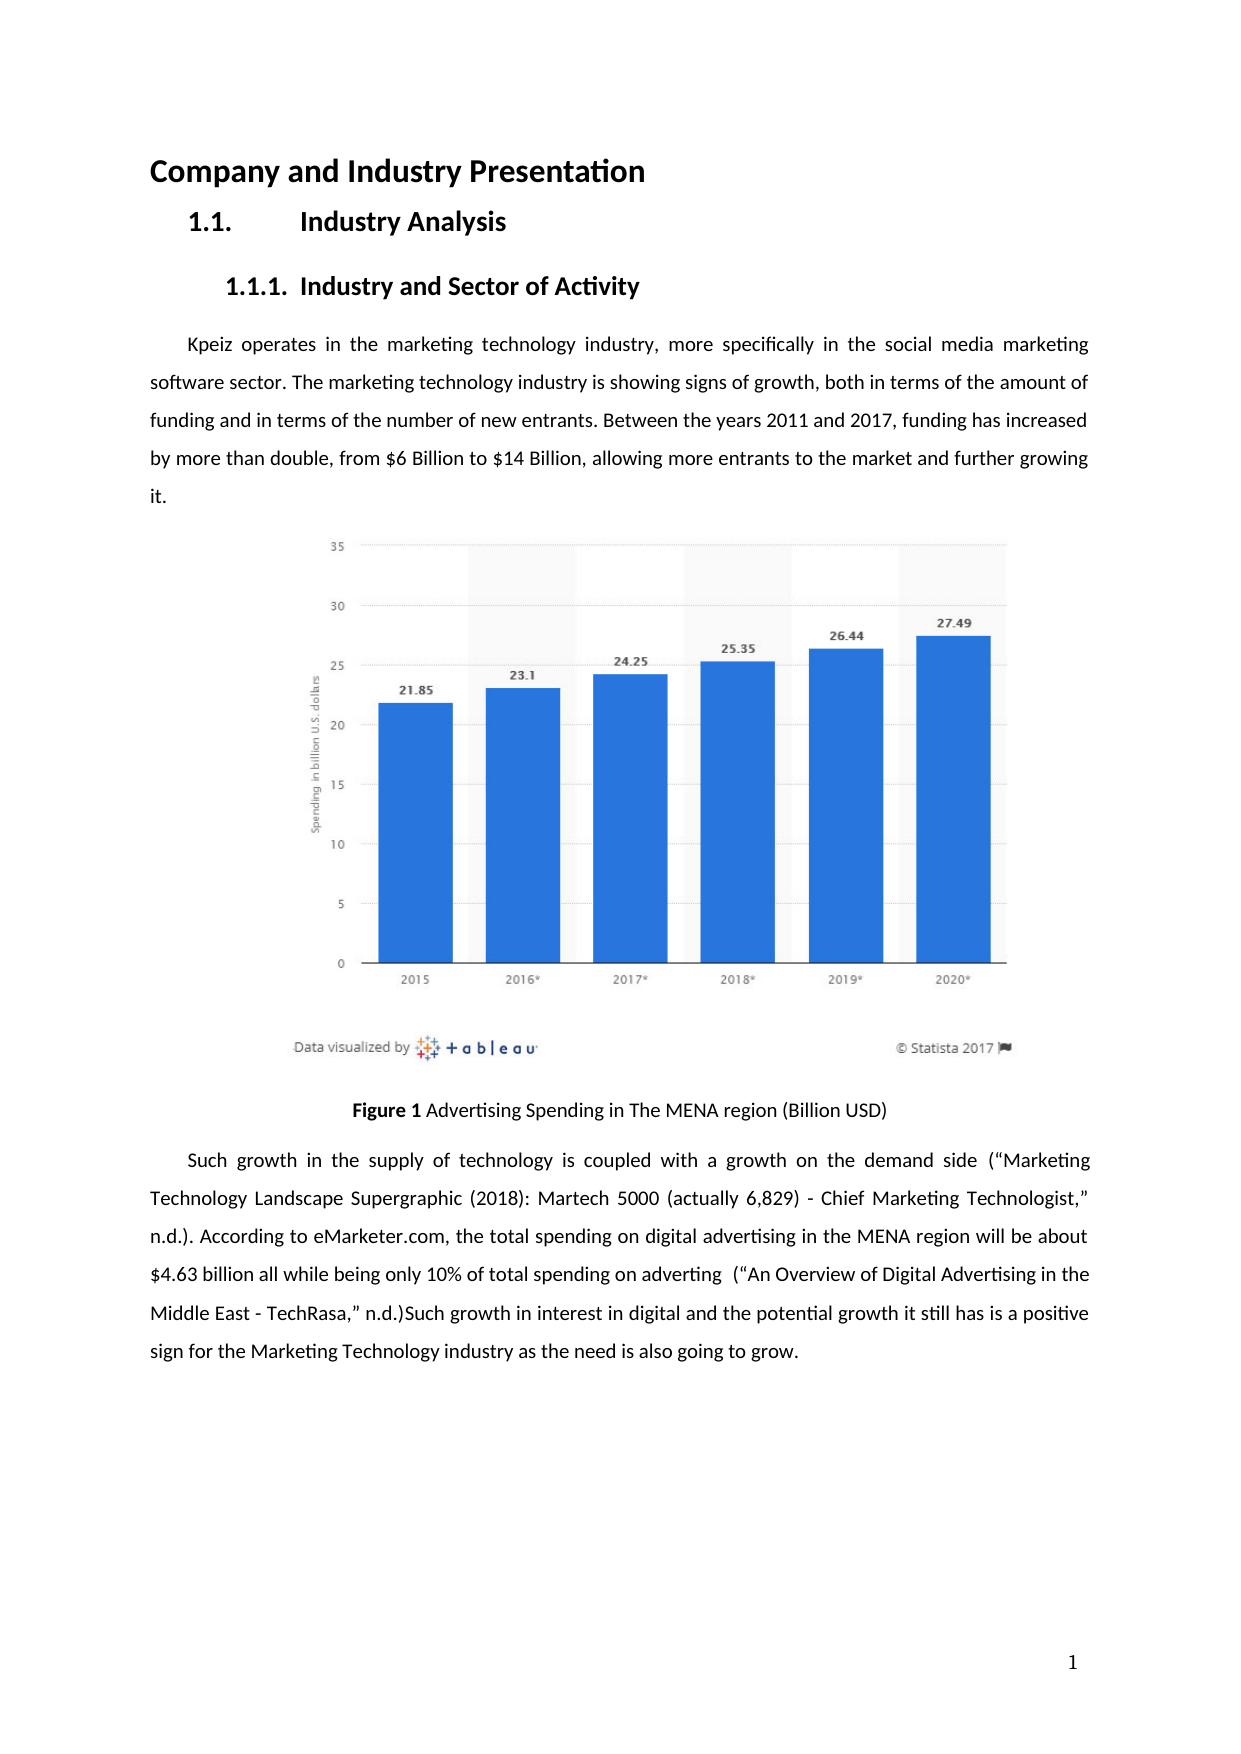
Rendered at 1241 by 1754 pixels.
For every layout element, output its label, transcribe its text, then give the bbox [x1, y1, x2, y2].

picture [286, 521, 1029, 1070]
text Kpeiz operates in the marketing technology industry, more specifically in the social media marketing software sector. The marketing technology industry is showing signs of growth, both in terms of the amount of funding and in terms of the number of new entrants. Between the years 2011 and 2017, funding has increased by more than double, from $6 Billion to $14 Billion, allowing more entrants to the market and further growing it. [150, 331, 1090, 509]
list Industry and Sector of Activity [225, 269, 1090, 302]
text Such growth in the supply of technology is coupled with a growth on the demand side (“Marketing Technology Landscape Supergraphic (2018): Martech 5000 (actually 6,829) - Chief Marketing Technologist,” n.d.)⁠⁠. According to eMarketer.com, the total spending on digital advertising in the MENA region will be about $4.63 billion all while being only 10% of total spending on adverting (“An Overview of Digital Advertising in the Middle East - TechRasa,” n.d.)⁠Such growth in interest in digital and the potential growth it still has is a positive sign for the Marketing Technology industry as the need is also going to grow. [150, 1147, 1090, 1363]
list Industry Analysis [187, 203, 1090, 239]
subtitle Company and Industry Presentation [150, 150, 1090, 191]
text Figure 1 Advertising Spending in The MENA region (Billion USD) [150, 1097, 1090, 1122]
